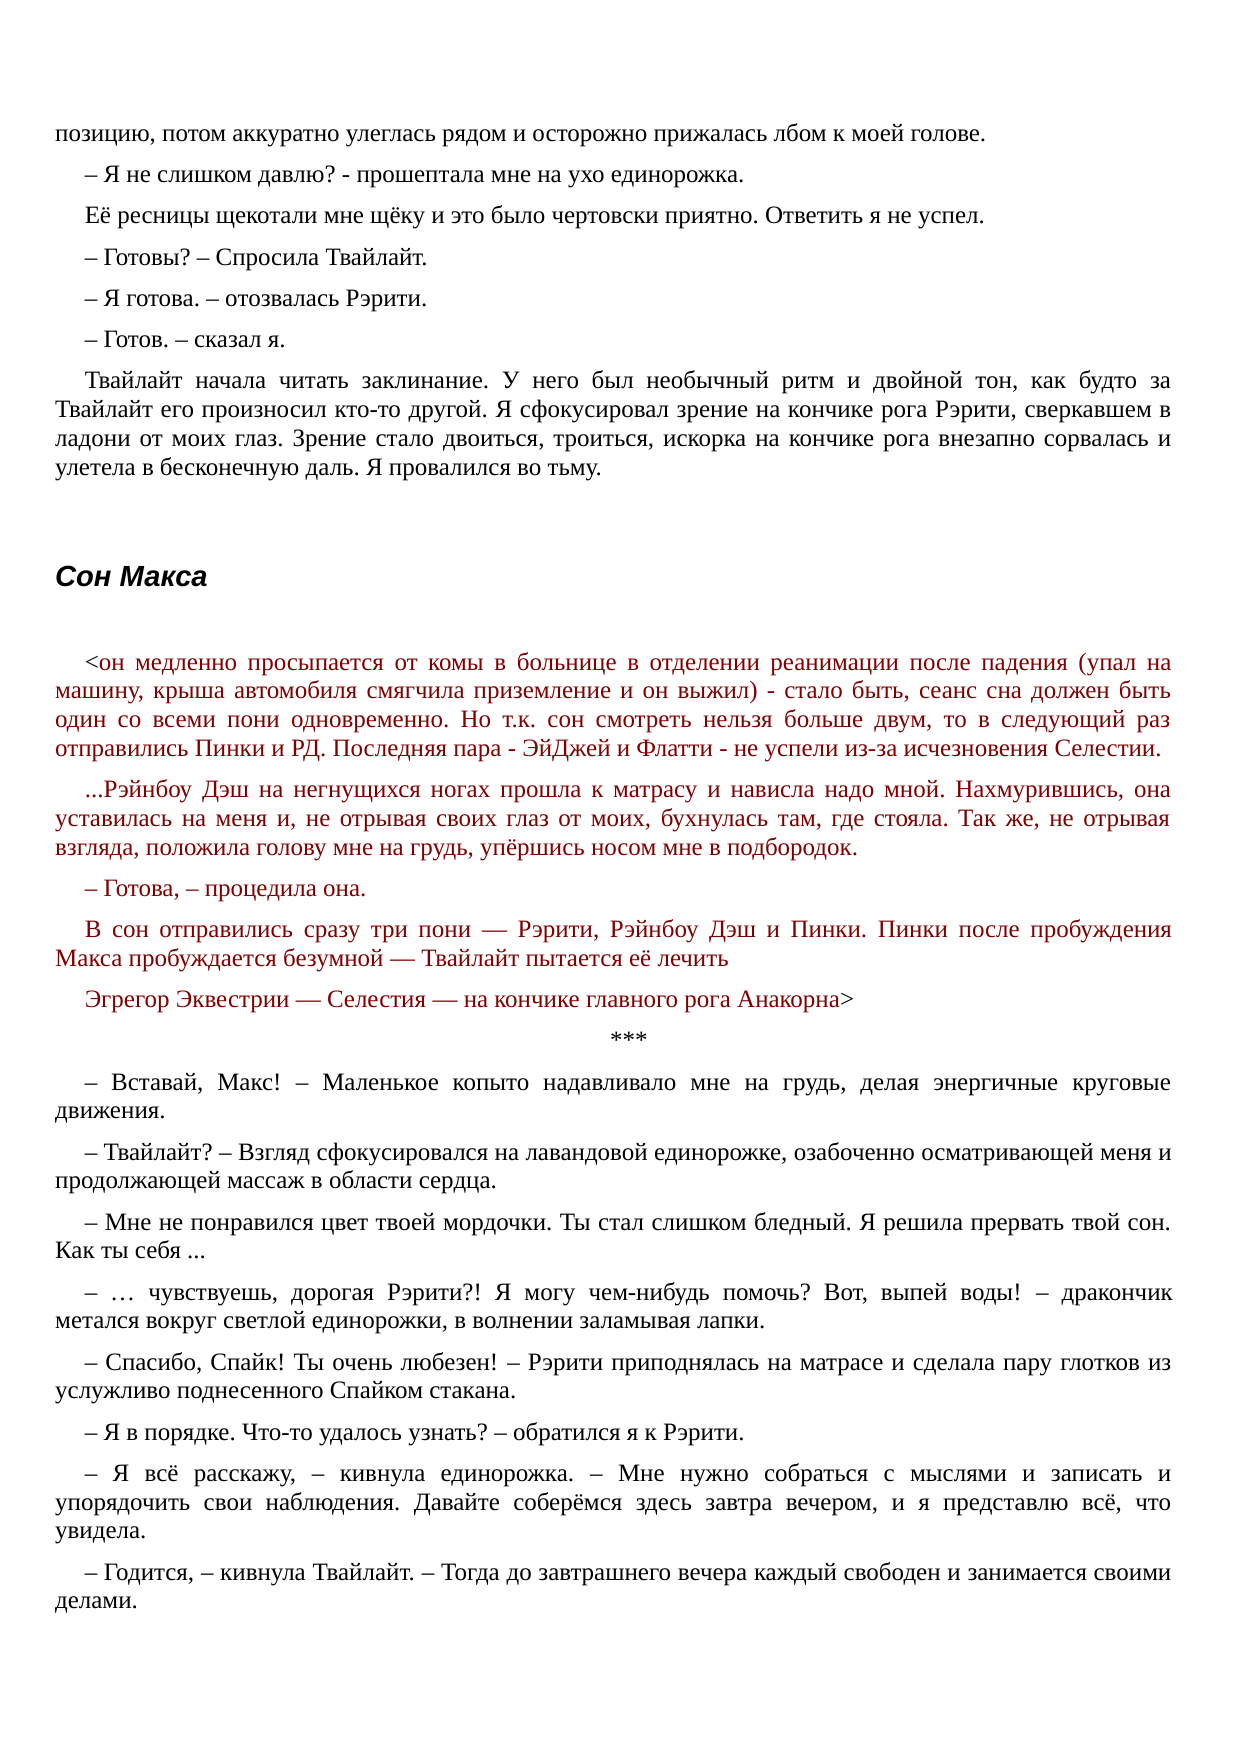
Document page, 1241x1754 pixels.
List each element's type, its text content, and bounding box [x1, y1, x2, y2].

text В сон отправились сразу три пони — Рэрити, Рэйнбоу Дэш и Пинки. Пинки после пробуждения Макса пробуждается безумной — Твайлайт пытается её лечить [55, 914, 1172, 972]
text – Готов. – сказал я. [55, 324, 1172, 353]
text – Я не слишком давлю? - прошептала мне на ухо единорожка. [55, 159, 1172, 188]
subtitle Сон Макса [55, 559, 1172, 593]
text – Твайлайт? – Взгляд сфокусировался на лавандовой единорожке, озабоченно осматривающей меня и продолжающей массаж в области сердца. [55, 1137, 1172, 1194]
text – Готова, – процедила она. [55, 873, 1172, 902]
text – Годится, – кивнула Твайлайт. – Тогда до завтрашнего вечера каждый свободен и занимается своими делами. [55, 1557, 1172, 1614]
text Её ресницы щекотали мне щёку и это было чертовски приятно. Ответить я не успел. [55, 201, 1172, 229]
text Эгрегор Эквестрии — Селестия — на кончике главного рога Анакорна> [55, 984, 1172, 1013]
text – Спасибо, Спайк! Ты очень любезен! – Рэрити приподнялась на матрасе и сделала пару глотков из услужливо поднесенного Спайком стакана. [55, 1347, 1172, 1404]
text <он медленно просыпается от комы в больнице в отделении реанимации после падения (упал на машину, крыша автомобиля смягчила приземление и он выжил) - стало быть, сеанс сна должен быть один со всеми пони одновременно. Но т.к. сон смотреть нельзя больше двум, то в следующий раз отправились Пинки и РД. Последняя пара - ЭйДжей и Флатти - не успели из-за исчезновения Селестии. [55, 647, 1172, 762]
text ...Рэйнбоу Дэш на негнущихся ногах прошла к матрасу и нависла надо мной. Нахмурившись, она уставилась на меня и, не отрывая своих глаз от моих, бухнулась там, где стояла. Так же, не отрывая взгляда, положила голову мне на грудь, упёршись носом мне в подбородок. [55, 774, 1172, 860]
text – Вставай, Макс! – Маленькое копыто надавливало мне на грудь, делая энергичные круговые движения. [55, 1067, 1172, 1124]
text позицию, потом аккуратно улеглась рядом и осторожно прижалась лбом к моей голове. [55, 118, 1172, 147]
text – Я всё расскажу, – кивнула единорожка. – Мне нужно собраться с мыслями и записать и упорядочить свои наблюдения. Давайте соберёмся здесь завтра вечером, и я представлю всё, что увидела. [55, 1458, 1172, 1544]
text – Я в порядке. Что-то удалось узнать? – обратился я к Рэрити. [55, 1417, 1172, 1445]
text Твайлайт начала читать заклинание. У него был необычный ритм и двойной тон, как будто за Твайлайт его произносил кто-то другой. Я сфокусировал зрение на кончике рога Рэрити, сверкавшем в ладони от моих глаз. Зрение стало двоиться, троиться, искорка на кончике рога внезапно сорвалась и улетела в бесконечную даль. Я провалился во тьму. [55, 366, 1172, 481]
text – … чувствуешь, дорогая Рэрити?! Я могу чем-нибудь помочь? Вот, выпей воды! – дракончик метался вокруг светлой единорожки, в волнении заламывая лапки. [55, 1277, 1172, 1334]
text *** [55, 1025, 1172, 1054]
text – Я готова. – отозвалась Рэрити. [55, 283, 1172, 312]
text – Готовы? – Спросила Твайлайт. [55, 242, 1172, 271]
text – Мне не понравился цвет твоей мордочки. Ты стал слишком бледный. Я решила прервать твой сон. Как ты себя ... [55, 1207, 1172, 1264]
